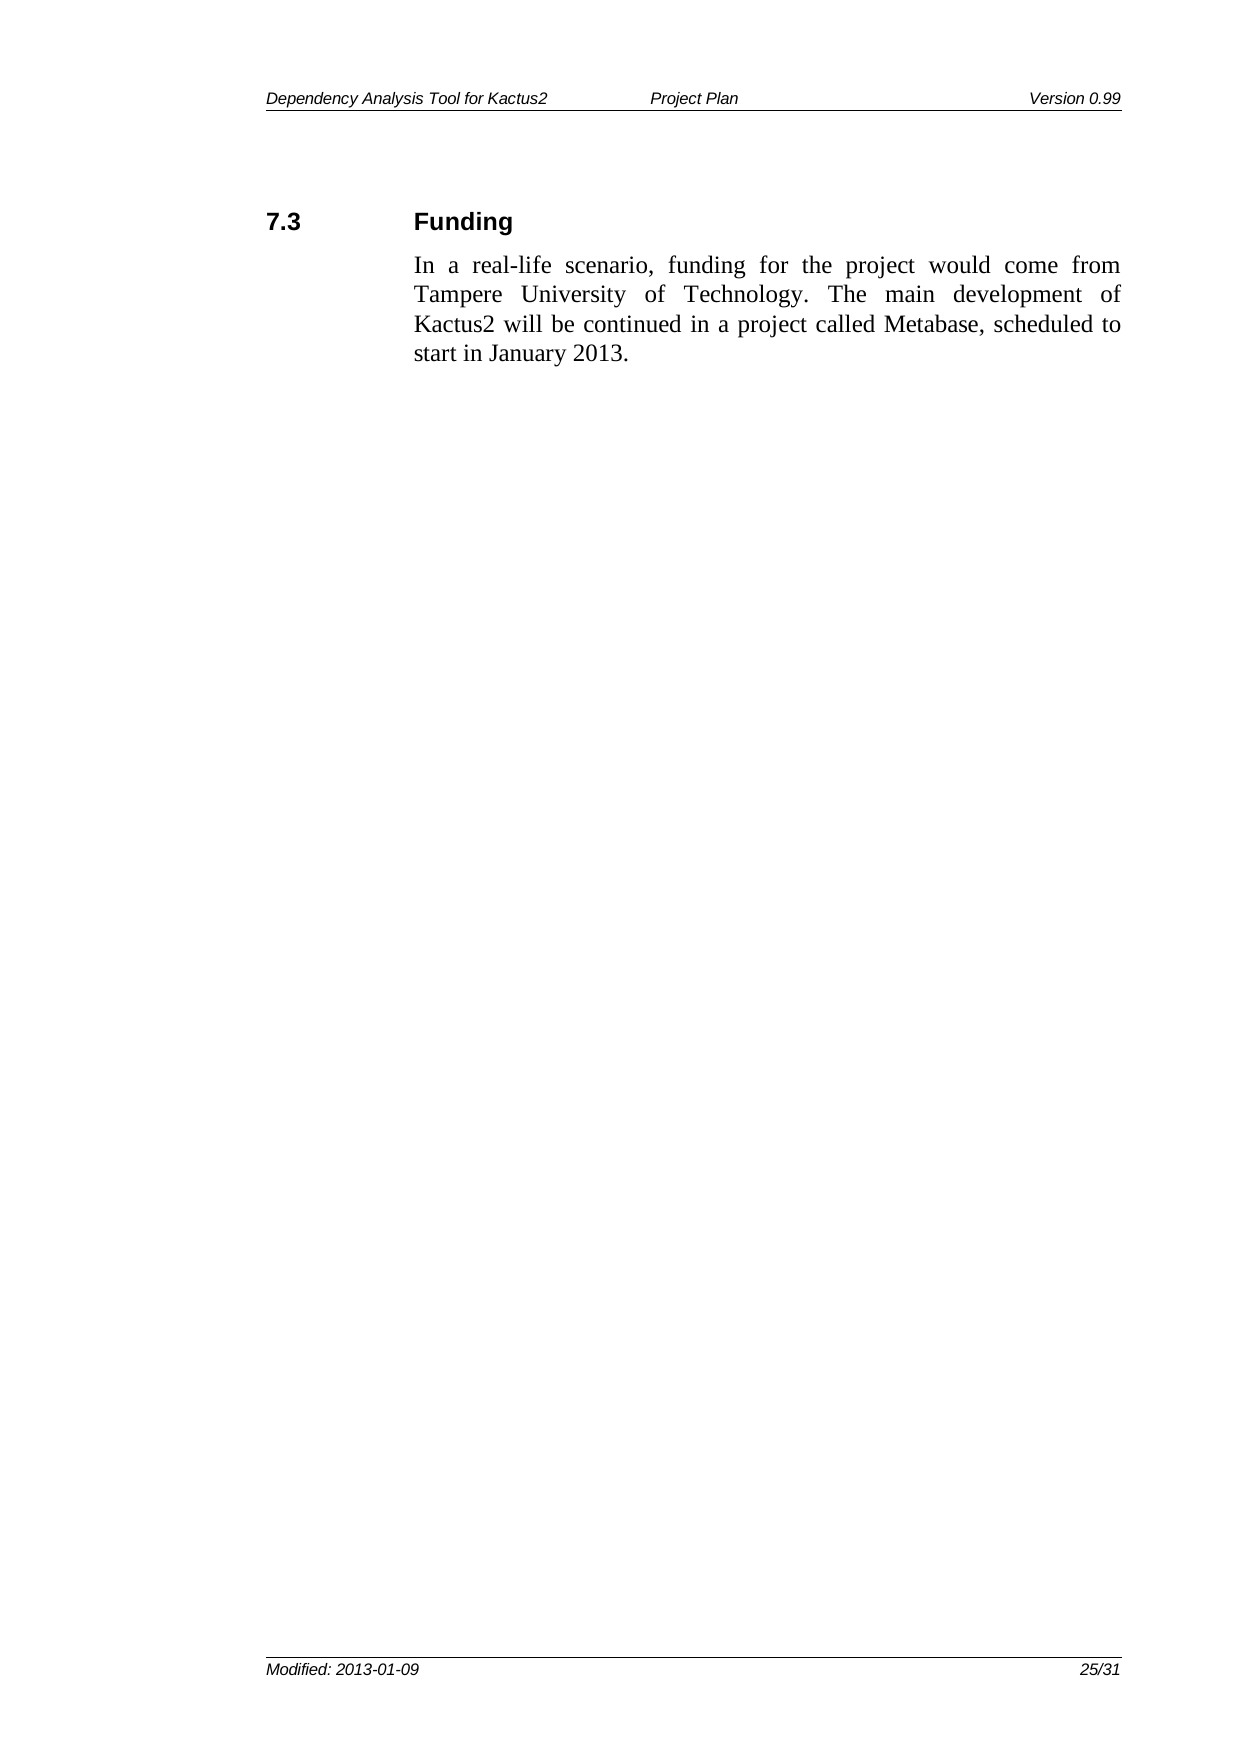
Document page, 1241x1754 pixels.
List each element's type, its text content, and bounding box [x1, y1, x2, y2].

text In a real-life scenario, funding for the project would come from Tampere University of Technology. The main development of Kactus2 will be continued in a project called Metabase, scheduled to start in January 2013. [413, 250, 1122, 367]
subtitle Funding [266, 207, 1122, 236]
